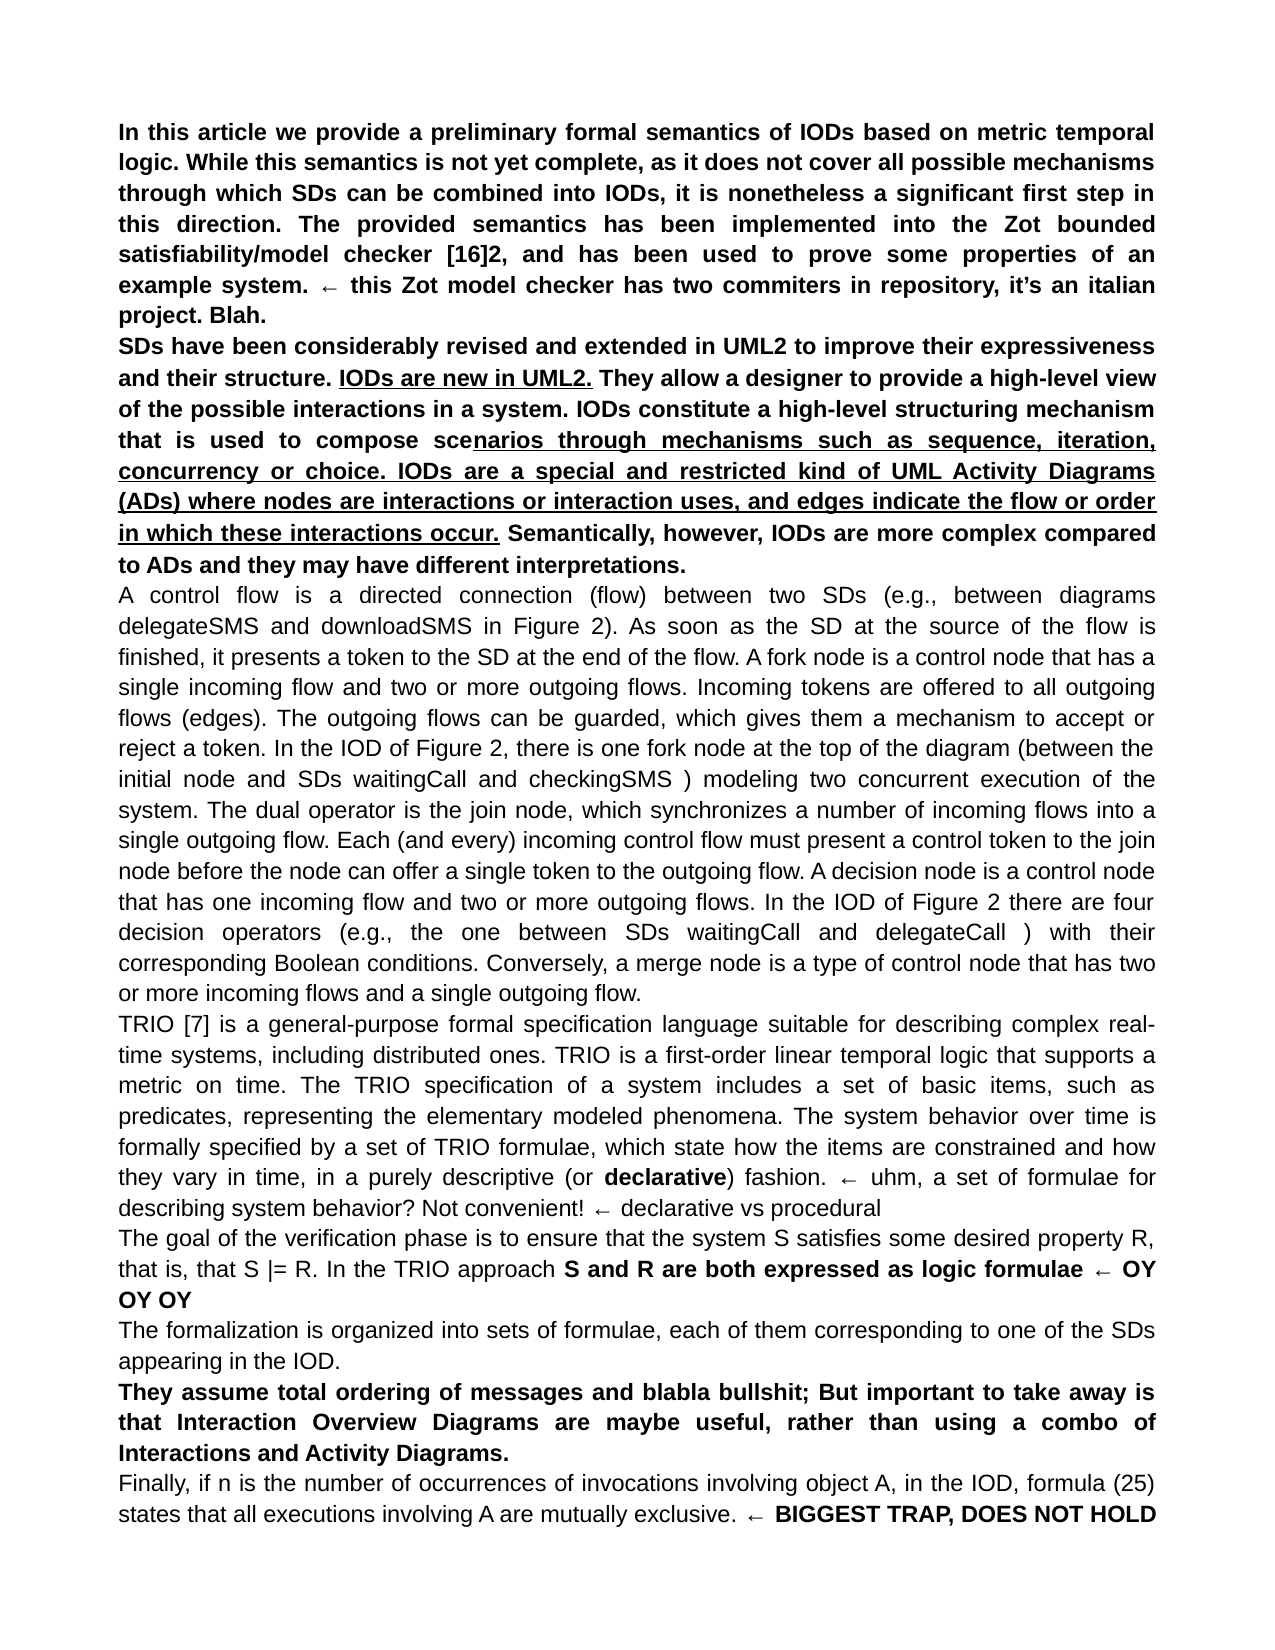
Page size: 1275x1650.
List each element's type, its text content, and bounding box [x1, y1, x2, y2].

text SDs have been considerably revised and extended in UML2 to improve their expressiveness and their structure. IODs are new in UML2. They allow a designer to provide a high-level view of the possible interactions in a system. IODs constitute a high-level structuring mechanism that is used to compose scenarios through mechanisms such as sequence, iteration, concurrency or choice. IODs are a special and restricted kind of UML Activity Diagrams (ADs) where nodes are interactions or interaction uses, and edges indicate the flow or order [118, 332, 1157, 511]
text In this article we provide a preliminary formal semantics of IODs based on metric temporal logic. While this semantics is not yet complete, as it does not cover all possible mechanisms through which SDs can be combined into IODs, it is nonetheless a significant first step in this direction. The provided semantics has been implemented into the Zot bounded satisfiability/model checker [16]2, and has been used to prove some properties of an example system. ← this Zot model checker has two commiters in repository, it’s an italian project. Blah. [118, 118, 1157, 329]
text The formalization is organized into sets of formulae, each of them corresponding to one of the SDs appearing in the IOD. [118, 1317, 1157, 1374]
text TRIO [7] is a general-purpose formal specification language suitable for describing complex real-time systems, including distributed ones. TRIO is a first-order linear temporal logic that supports a metric on time. The TRIO specification of a system includes a set of basic items, such as predicates, representing the elementary modeled phenomena. The system behavior over time is formally specified by a set of TRIO formulae, which state how the items are constrained and how they vary in time, in a purely descriptive (or declarative) fashion. ← uhm, a set of formulae for describing system behavior? Not convenient! ← declarative vs procedural [118, 1010, 1157, 1221]
text Finally, if n is the number of occurrences of invocations involving object A, in the IOD, formula (25) states that all executions involving A are mutually exclusive. ← BIGGEST TRAP, DOES NOT HOLD [118, 1470, 1157, 1527]
text in which these interactions occur. Semantically, however, IODs are more complex compared to ADs and they may have different interpretations. [118, 513, 1157, 578]
text A control flow is a directed connection (flow) between two SDs (e.g., between diagrams delegateSMS and downloadSMS in Figure 2). As soon as the SD at the source of the flow is finished, it presents a token to the SD at the end of the flow. A fork node is a control node that has a single incoming flow and two or more outgoing flows. Incoming tokens are offered to all outgoing flows (edges). The outgoing flows can be guarded, which gives them a mechanism to accept or reject a token. In the IOD of Figure 2, there is one fork node at the top of the diagram (between the initial node and SDs waitingCall and checkingSMS ) modeling two concurrent execution of the system. The dual operator is the join node, which synchronizes a number of incoming flows into a single outgoing flow. Each (and every) incoming control flow must present a control token to the join node before the node can offer a single token to the outgoing flow. A decision node is a control node that has one incoming flow and two or more outgoing flows. In the IOD of Figure 2 there are four decision operators (e.g., the one between SDs waitingCall and delegateCall ) with their corresponding Boolean conditions. Conversely, a merge node is a type of control node that has two or more incoming flows and a single outgoing flow. [118, 582, 1157, 1007]
text The goal of the verification phase is to ensure that the system S satisfies some desired property R, that is, that S |= R. In the TRIO approach S and R are both expressed as logic formulae ← OY OY OY [118, 1225, 1157, 1313]
text They assume total ordering of messages and blabla bullshit; But important to take away is that Interaction Overview Diagrams are maybe useful, rather than using a combo of Interactions and Activity Diagrams. [118, 1378, 1157, 1466]
